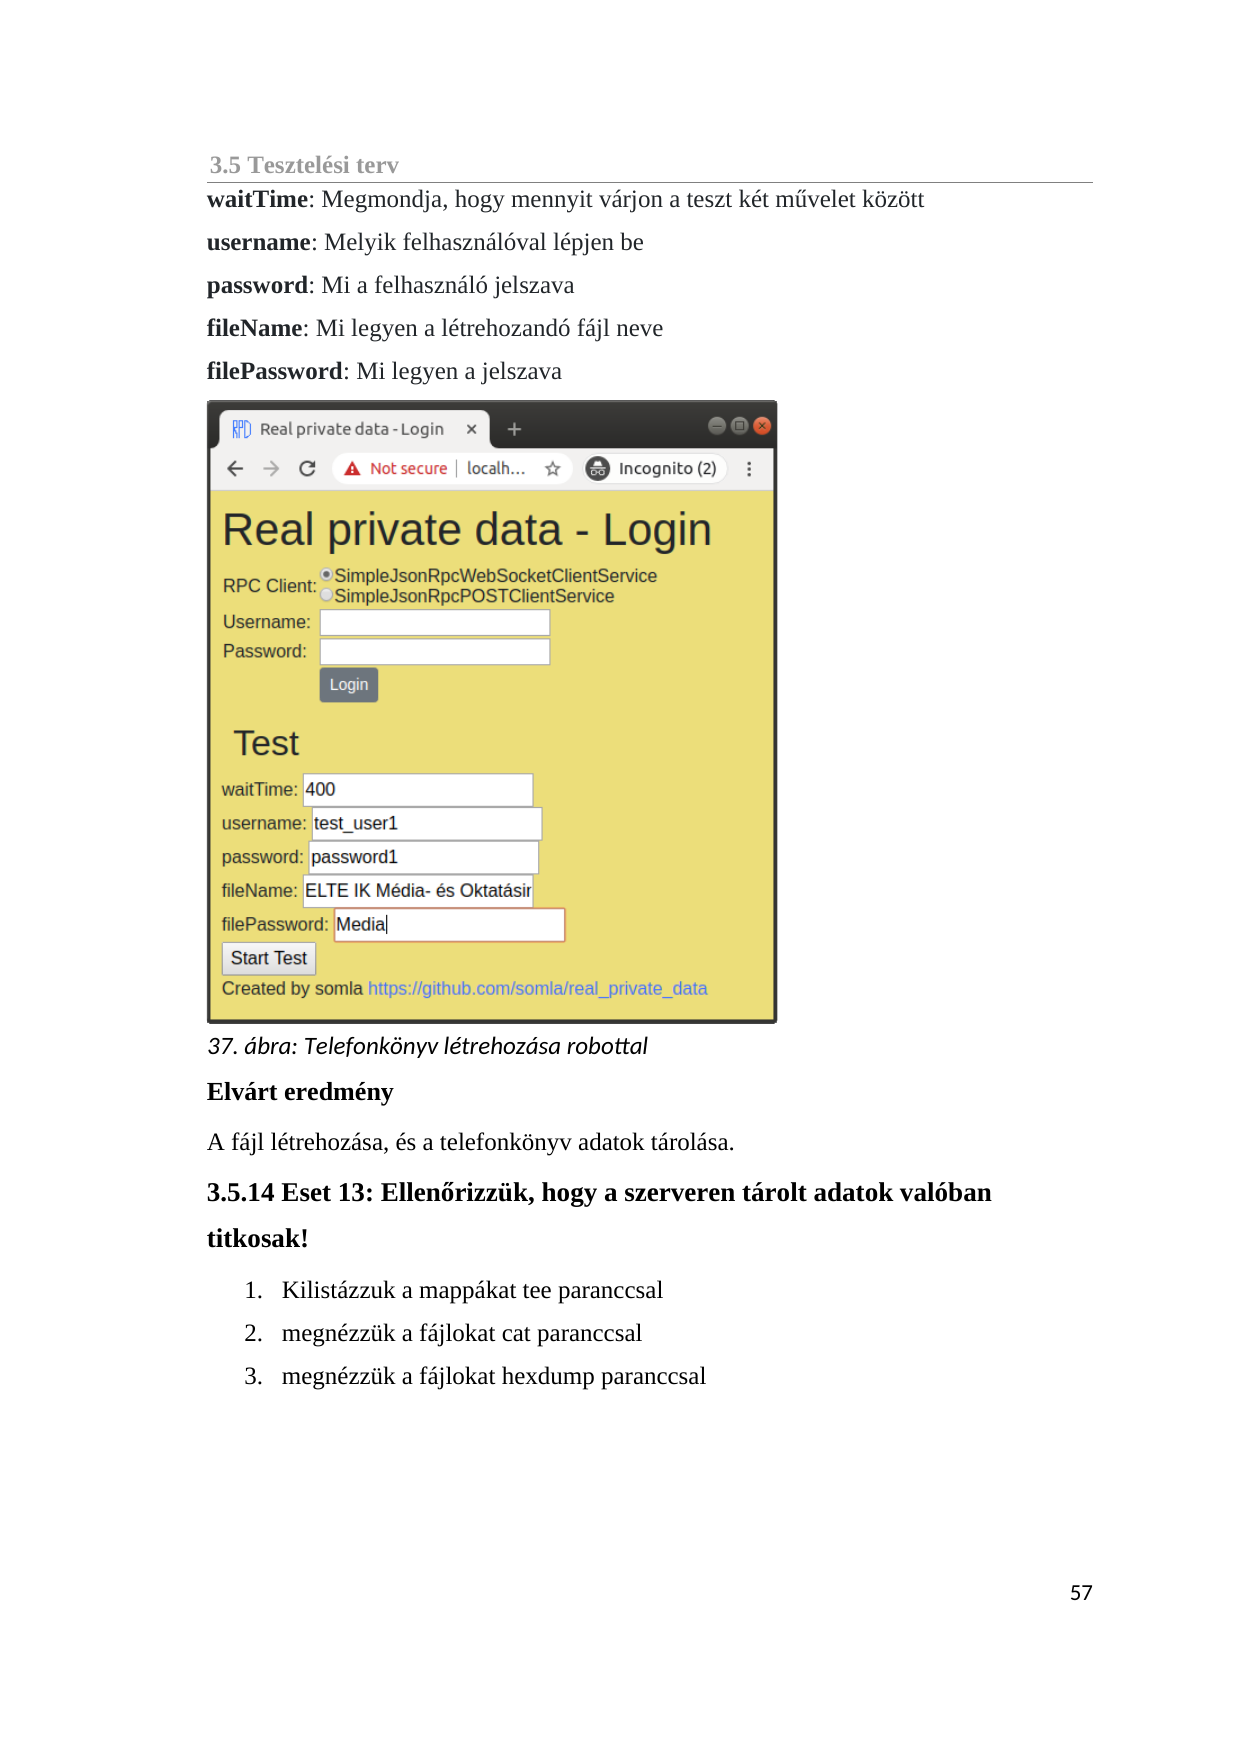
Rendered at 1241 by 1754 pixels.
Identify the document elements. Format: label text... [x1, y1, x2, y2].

list Kilistázzuk a mappákat tee paranccsal [244, 1275, 1093, 1304]
list megnézzük a fájlokat hexdump paranccsal [244, 1361, 1093, 1390]
subtitle Eset 13: Ellenőrizzük, hogy a szerveren tárolt adatok valóban titkosak! [207, 1176, 1093, 1253]
subtitle Elvárt eredmény [207, 820, 1093, 1106]
text waitTime: Megmondja, hogy mennyit várjon a teszt két művelet között username: Melyik felhasználóval lépjen be password: Mi a felhasználó jelszava fileName: Mi legyen a létrehozandó fájl neve filePassword: Mi legyen a jelszava [207, 184, 1093, 385]
text A fájl létrehozása, és a telefonkönyv adatok tárolása. [207, 1127, 1093, 1155]
list megnézzük a fájlokat cat paranccsal [244, 1318, 1093, 1347]
picture [206, 400, 778, 1024]
text 37. ábra: Telefonkönyv létrehozása robottal [207, 1024, 777, 1061]
